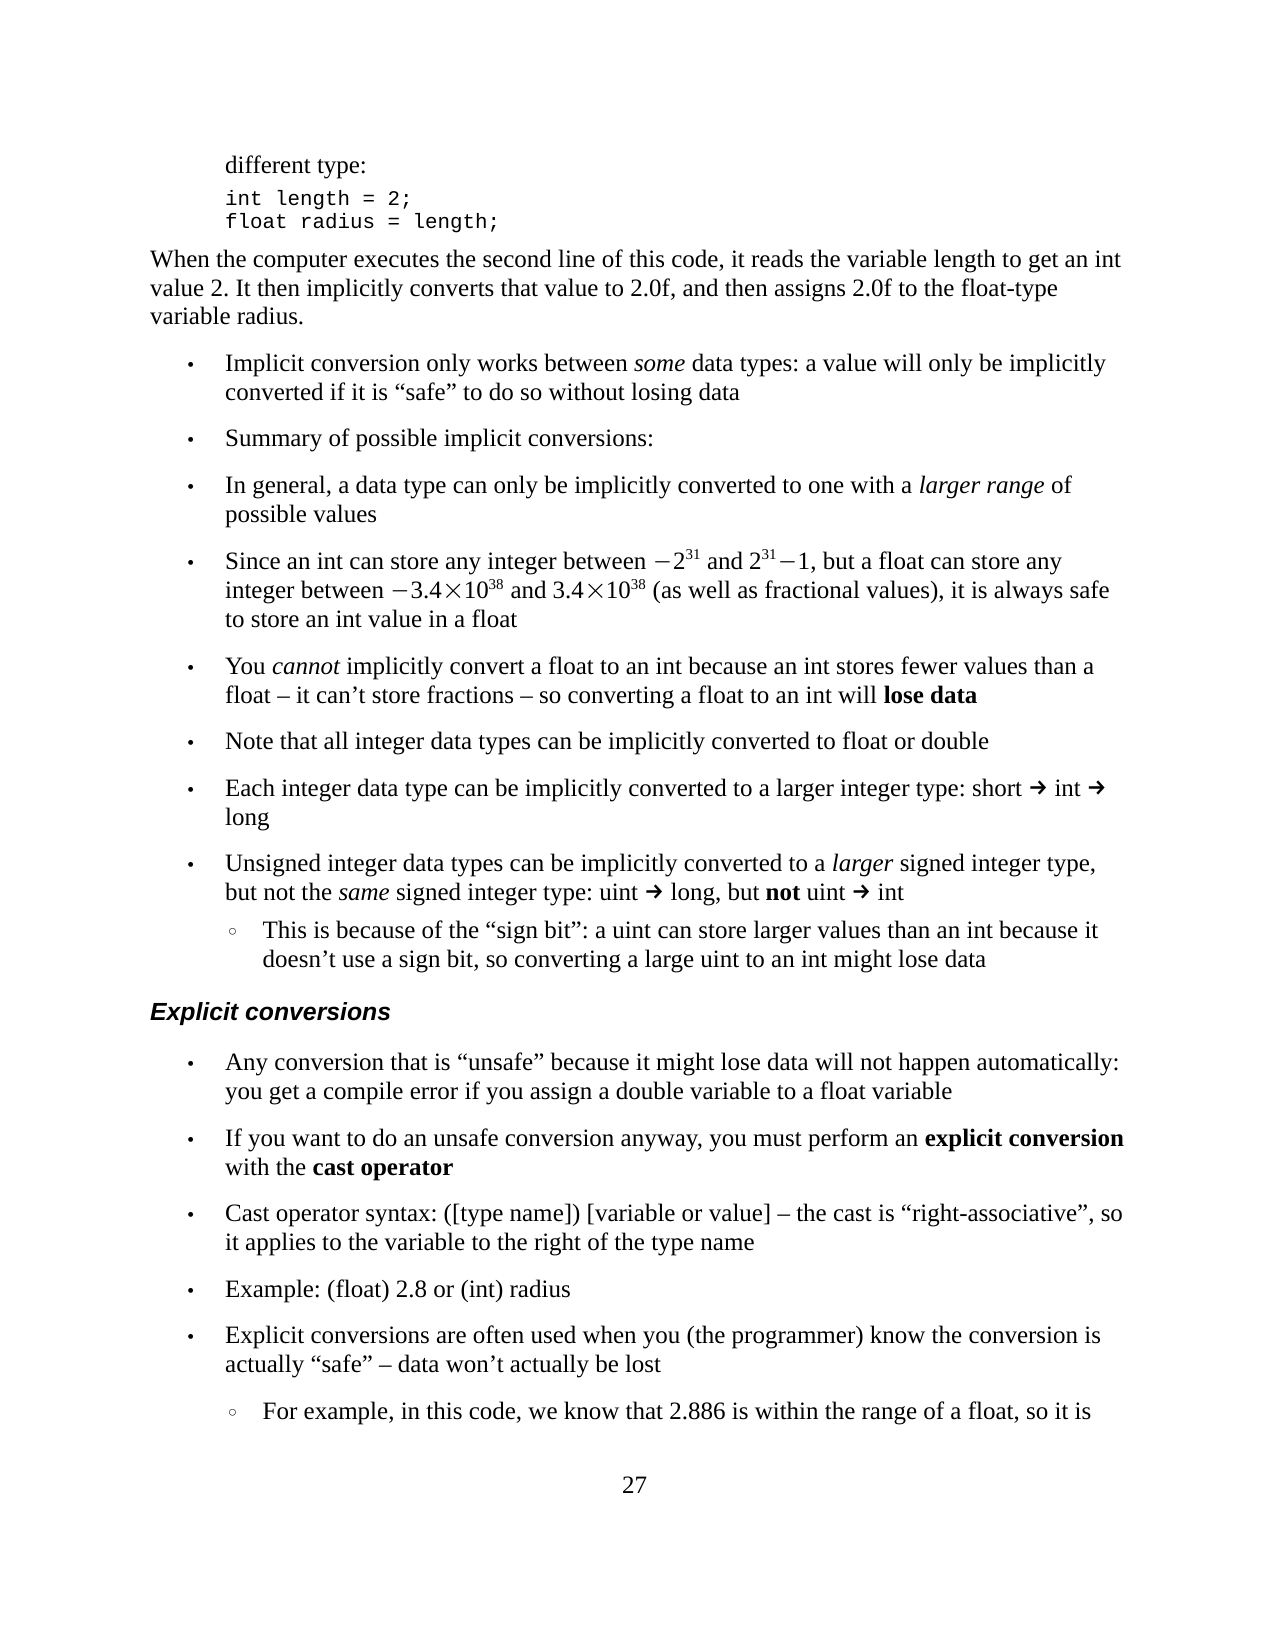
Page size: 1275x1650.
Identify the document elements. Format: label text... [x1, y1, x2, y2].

subtitle Explicit conversions [150, 997, 1125, 1026]
list Since an int can store any integer between and , but a float can store any integer between and (as well as fractional values), it is always safe to store an int value in a float [187, 546, 1125, 633]
list Explicit conversions are often used when you (the programmer) know the conversion is actually “safe” – data won’t actually be lost [187, 1320, 1125, 1378]
list You cannot implicitly convert a float to an int because an int stores fewer values than a float – it can’t store fractions – so converting a float to an int will lose data [187, 651, 1125, 708]
list int length = 2; [187, 188, 1125, 211]
list float radius = length; [187, 211, 1125, 235]
list Any conversion that is “unsafe” because it might lose data will not happen automatically: you get a compile error if you assign a double variable to a float variable [187, 1047, 1125, 1105]
list Note that all integer data types can be implicitly converted to float or double [187, 726, 1125, 755]
list Example: (float) 2.8 or (int) radius [187, 1274, 1125, 1302]
list Unsigned integer data types can be implicitly converted to a larger signed integer type, but not the same signed integer type: uint long, but not uint int [187, 848, 1125, 906]
list This is because of the “sign bit”: a uint can store larger values than an int because it doesn’t use a sign bit, so converting a large uint to an int might lose data [225, 915, 1125, 972]
list In general, a data type can only be implicitly converted to one with a larger range of possible values [187, 470, 1125, 528]
text When the computer executes the second line of this code, it reads the variable length to get an int value 2. It then implicitly converts that value to 2.0f, and then assigns 2.0f to the float-type variable radius. [150, 244, 1125, 330]
list Implicit conversion only works between some data types: a value will only be implicitly converted if it is “safe” to do so without losing data [187, 348, 1125, 406]
list Each integer data type can be implicitly converted to a larger integer type: short int long [187, 773, 1125, 831]
list different type: [187, 150, 1125, 179]
list Summary of possible implicit conversions: [187, 423, 1125, 452]
list For example, in this code, we know that 2.886 is within the range of a float, so it is [225, 1396, 1125, 1424]
list If you want to do an unsafe conversion anyway, you must perform an explicit conversion with the cast operator [187, 1123, 1125, 1180]
list Cast operator syntax: ([type name]) [variable or value] – the cast is “right-associative”, so it applies to the variable to the right of the type name [187, 1198, 1125, 1256]
